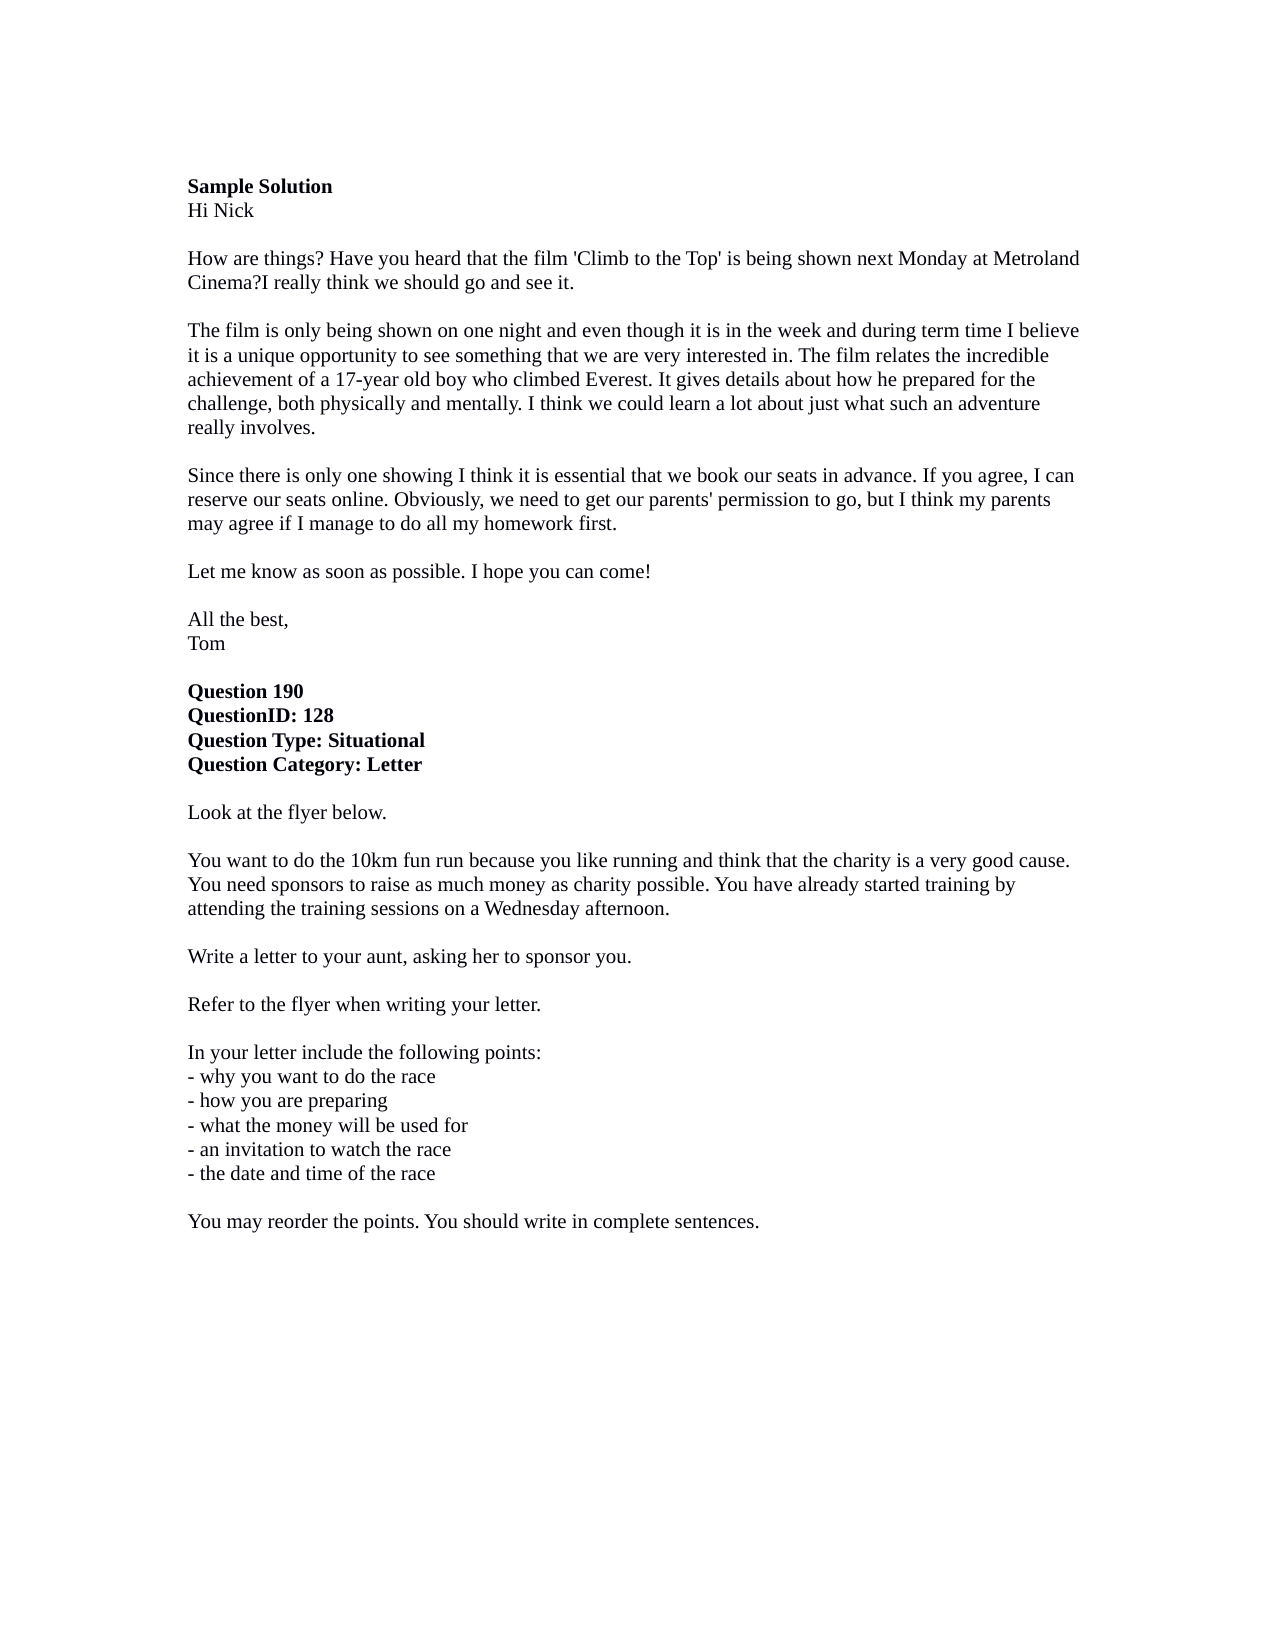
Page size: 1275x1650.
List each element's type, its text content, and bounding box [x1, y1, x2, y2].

text Question Category: Letter [187, 752, 1087, 776]
text - how you are preparing [187, 1088, 1087, 1112]
text The film is only being shown on one night and even though it is in the week and during term time I believe it is a unique opportunity to see something that we are very interested in. The film relates the incredible achievement of a 17-year old boy who climbed Everest. It gives details about how he prepared for the challenge, both physically and mentally. I think we could learn a lot about just what such an adventure really involves. [187, 318, 1087, 439]
text In your letter include the following points: [187, 1040, 1087, 1064]
text You want to do the 10km fun run because you like running and think that the charity is a very good cause. You need sponsors to raise as much money as charity possible. You have already started training by attending the training sessions on a Wednesday afternoon. [187, 848, 1087, 920]
text Write a letter to your aunt, asking her to sponsor you. [187, 944, 1087, 968]
text Look at the flyer below. [187, 800, 1087, 824]
text Sample Solution [187, 174, 1087, 198]
text - the date and time of the race [187, 1161, 1087, 1185]
text Hi Nick [187, 198, 1087, 222]
text Refer to the flyer when writing your letter. [187, 992, 1087, 1016]
text Question Type: Situational [187, 727, 1087, 752]
text QuestionID: 128 [187, 703, 1087, 727]
text All the best, [187, 607, 1087, 631]
text How are things? Have you heard that the film 'Climb to the Top' is being shown next Monday at Metroland Cinema?I really think we should go and see it. [187, 246, 1087, 294]
text - an invitation to watch the race [187, 1137, 1087, 1161]
text - why you want to do the race [187, 1064, 1087, 1088]
text Question 190 [187, 679, 1087, 703]
text Let me know as soon as possible. I hope you can come! [187, 559, 1087, 583]
text - what the money will be used for [187, 1112, 1087, 1137]
text You may reorder the points. You should write in complete sentences. [187, 1209, 1087, 1233]
text Tom [187, 631, 1087, 655]
text Since there is only one showing I think it is essential that we book our seats in advance. If you agree, I can reserve our seats online. Obviously, we need to get our parents' permission to go, but I think my parents may agree if I manage to do all my homework first. [187, 463, 1087, 535]
